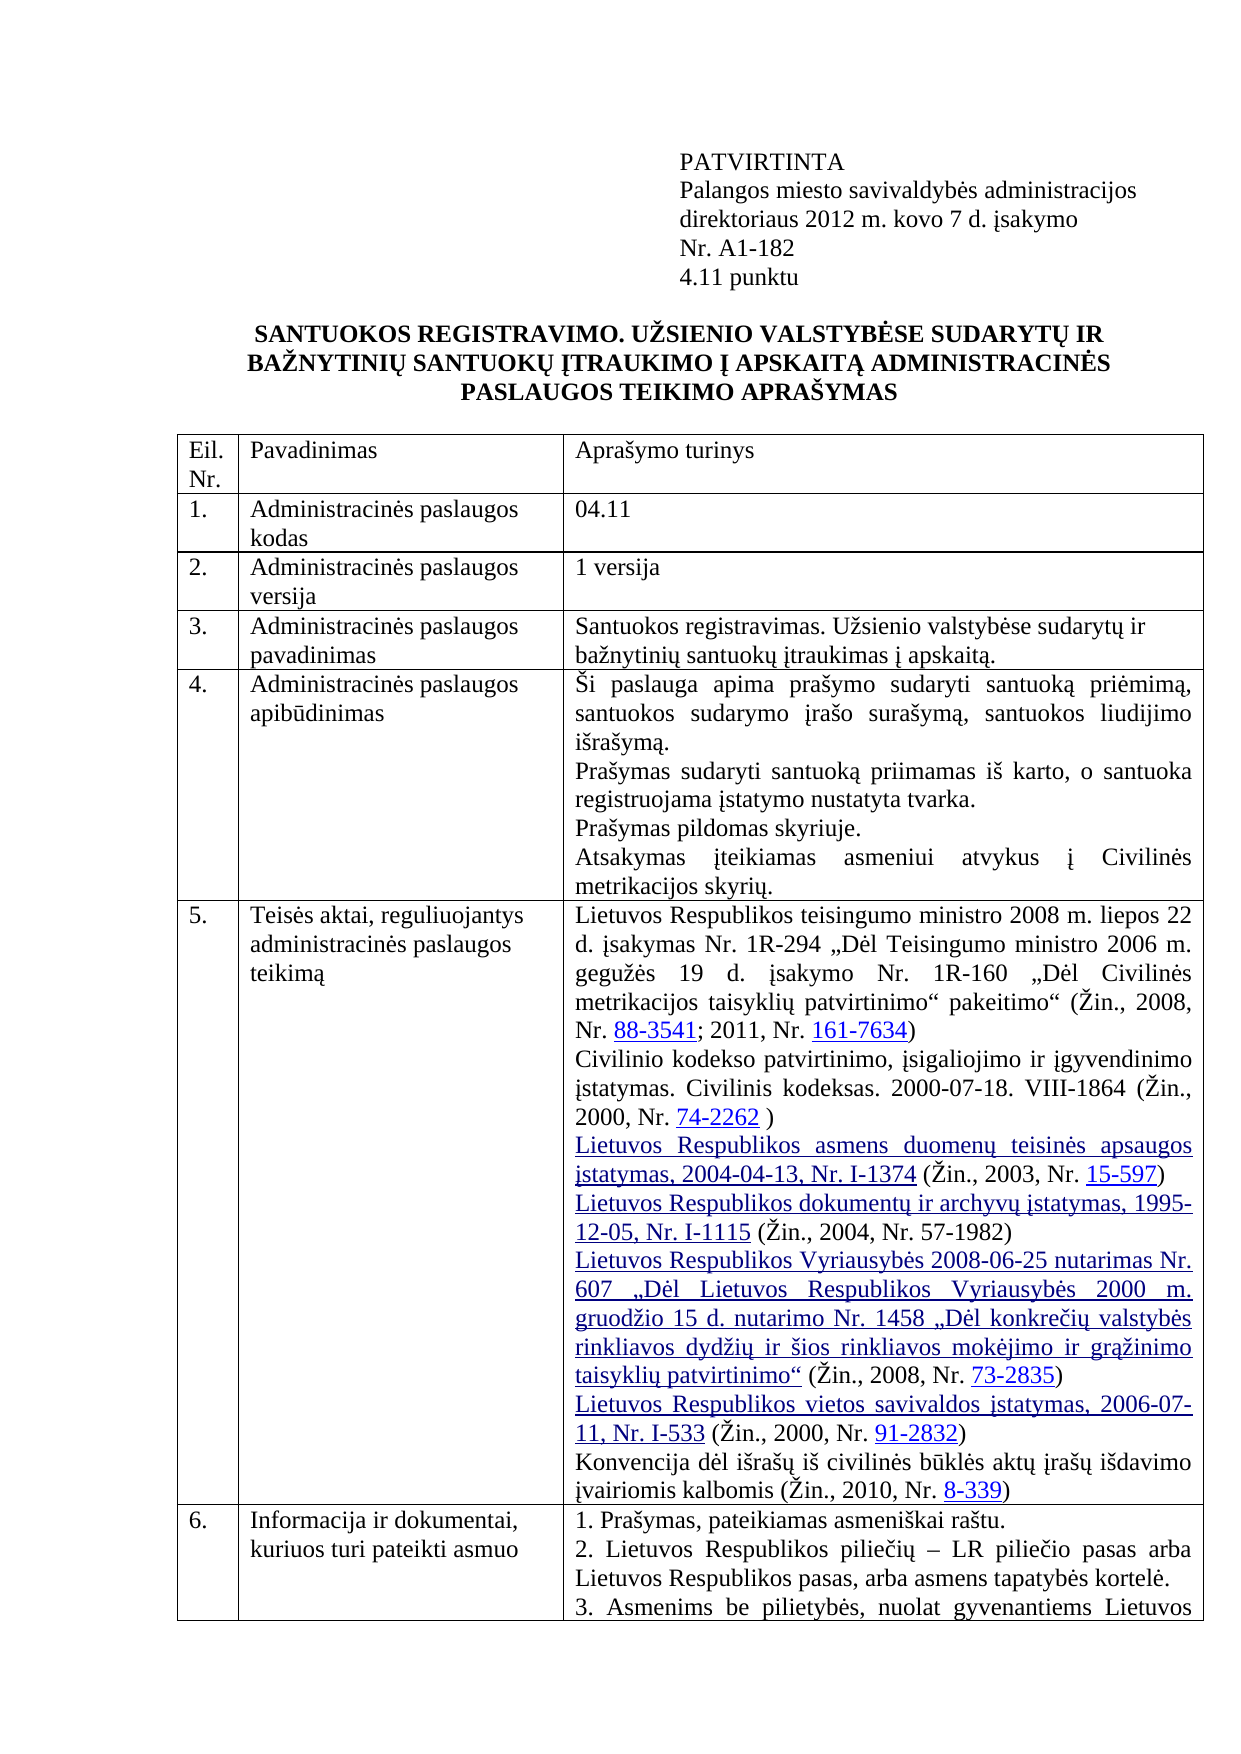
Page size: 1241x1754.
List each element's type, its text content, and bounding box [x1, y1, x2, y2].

text direktoriaus 2012 m. kovo 7 d. įsakymo [679, 204, 1181, 233]
table_cell 5. [178, 901, 238, 1504]
table_cell 3. [178, 611, 238, 668]
table_cell Administracinės paslaugos kodas [239, 494, 563, 551]
text PATVIRTINTA [679, 147, 1181, 176]
text Palangos miesto savivaldybės administracijos [679, 176, 1181, 204]
table_cell Administracinės paslaugos versija [239, 553, 563, 610]
table_cell Informacija ir dokumentai, kuriuos turi pateikti asmuo [239, 1505, 563, 1620]
table_header Pavadinimas [239, 435, 563, 493]
table_cell 04.11 [564, 494, 1203, 551]
table_cell 2. [178, 553, 238, 610]
text Santuokos registravimO. Užsienio valstybėse sudarytų ir bažnytinių santuokų įtraukimO į apskaitą ADMINISTRACINĖS PASLAUGOS TEIKIMO APRAŠYMAS [177, 319, 1181, 406]
table_cell Teisės aktai, reguliuojantys administracinės paslaugos teikimą [239, 901, 563, 1504]
table_cell 1 versija [564, 553, 1203, 610]
table_cell Santuokos registravimas. Užsienio valstybėse sudarytų ir bažnytinių santuokų įtraukimas į apskaitą. [564, 611, 1203, 668]
table_cell 1. [178, 494, 238, 551]
table_cell 1. Prašymas, pateikiamas asmeniškai raštu. 2. Lietuvos Respublikos piliečių – LR piliečio pasas arba Lietuvos Respublikos pasas, arba asmens tapatybės kortelė. 3. Asmenims be pilietybės, nuolat gyvenantiems Lietuvos [564, 1505, 1203, 1620]
table_cell Ši paslauga apima prašymo sudaryti santuoką priėmimą, santuokos sudarymo įrašo surašymą, santuokos liudijimo išrašymą. Prašymas sudaryti santuoką priimamas iš karto, o santuoka registruojama įstatymo nustatyta tvarka. Prašymas pildomas skyriuje. Atsakymas įteikiamas asmeniui atvykus į Civilinės metrikacijos skyrių. [564, 670, 1203, 899]
table_cell 4. [178, 670, 238, 899]
text Nr. A1-182 [679, 233, 1181, 262]
table_cell Administracinės paslaugos apibūdinimas [239, 670, 563, 899]
table_cell Administracinės paslaugos pavadinimas [239, 611, 563, 668]
table_header Eil.Nr. [178, 435, 238, 493]
text 4.11 punktu [679, 262, 1181, 291]
table_header Aprašymo turinys [564, 435, 1203, 493]
table_cell Lietuvos Respublikos teisingumo ministro 2008 m. liepos 22 d. įsakymas Nr. 1R-294 „Dėl Teisingumo ministro 2006 m. gegužės 19 d. įsakymo Nr. 1R-160 „Dėl Civilinės metrikacijos taisyklių patvirtinimo“ pakeitimo“ (Žin., 2008, Nr. 88-3541; 2011, Nr. 161-7634) Civilinio kodekso patvirtinimo, įsigaliojimo ir įgyvendinimo įstatymas. Civilinis kodeksas. 2000-07-18. VIII-1864 (Žin., 2000, Nr. 74-2262 ) Lietuvos Respublikos asmens duomenų teisinės apsaugos įstatymas, 2004-04-13, Nr. I-1374 (Žin., 2003, Nr. 15-597) Lietuvos Respublikos dokumentų ir archyvų įstatymas, 1995-12-05, Nr. I-1115 (Žin., 2004, Nr. 57-1982) Lietuvos Respublikos Vyriausybės 2008-06-25 nutarimas Nr. 607 „Dėl Lietuvos Respublikos Vyriausybės 2000 m. gruodžio 15 d. nutarimo Nr. 1458 „Dėl konkrečių valstybės rinkliavos dydžių ir šios rinkliavos mokėjimo ir grąžinimo taisyklių patvirtinimo“ (Žin., 2008, Nr. 73-2835) Lietuvos Respublikos vietos savivaldos įstatymas, 2006-07-11, Nr. I-533 (Žin., 2000, Nr. 91-2832) Konvencija dėl išrašų iš civilinės būklės aktų įrašų išdavimo įvairiomis kalbomis (Žin., 2010, Nr. 8-339) [564, 901, 1203, 1504]
table_cell 6. [178, 1505, 238, 1620]
